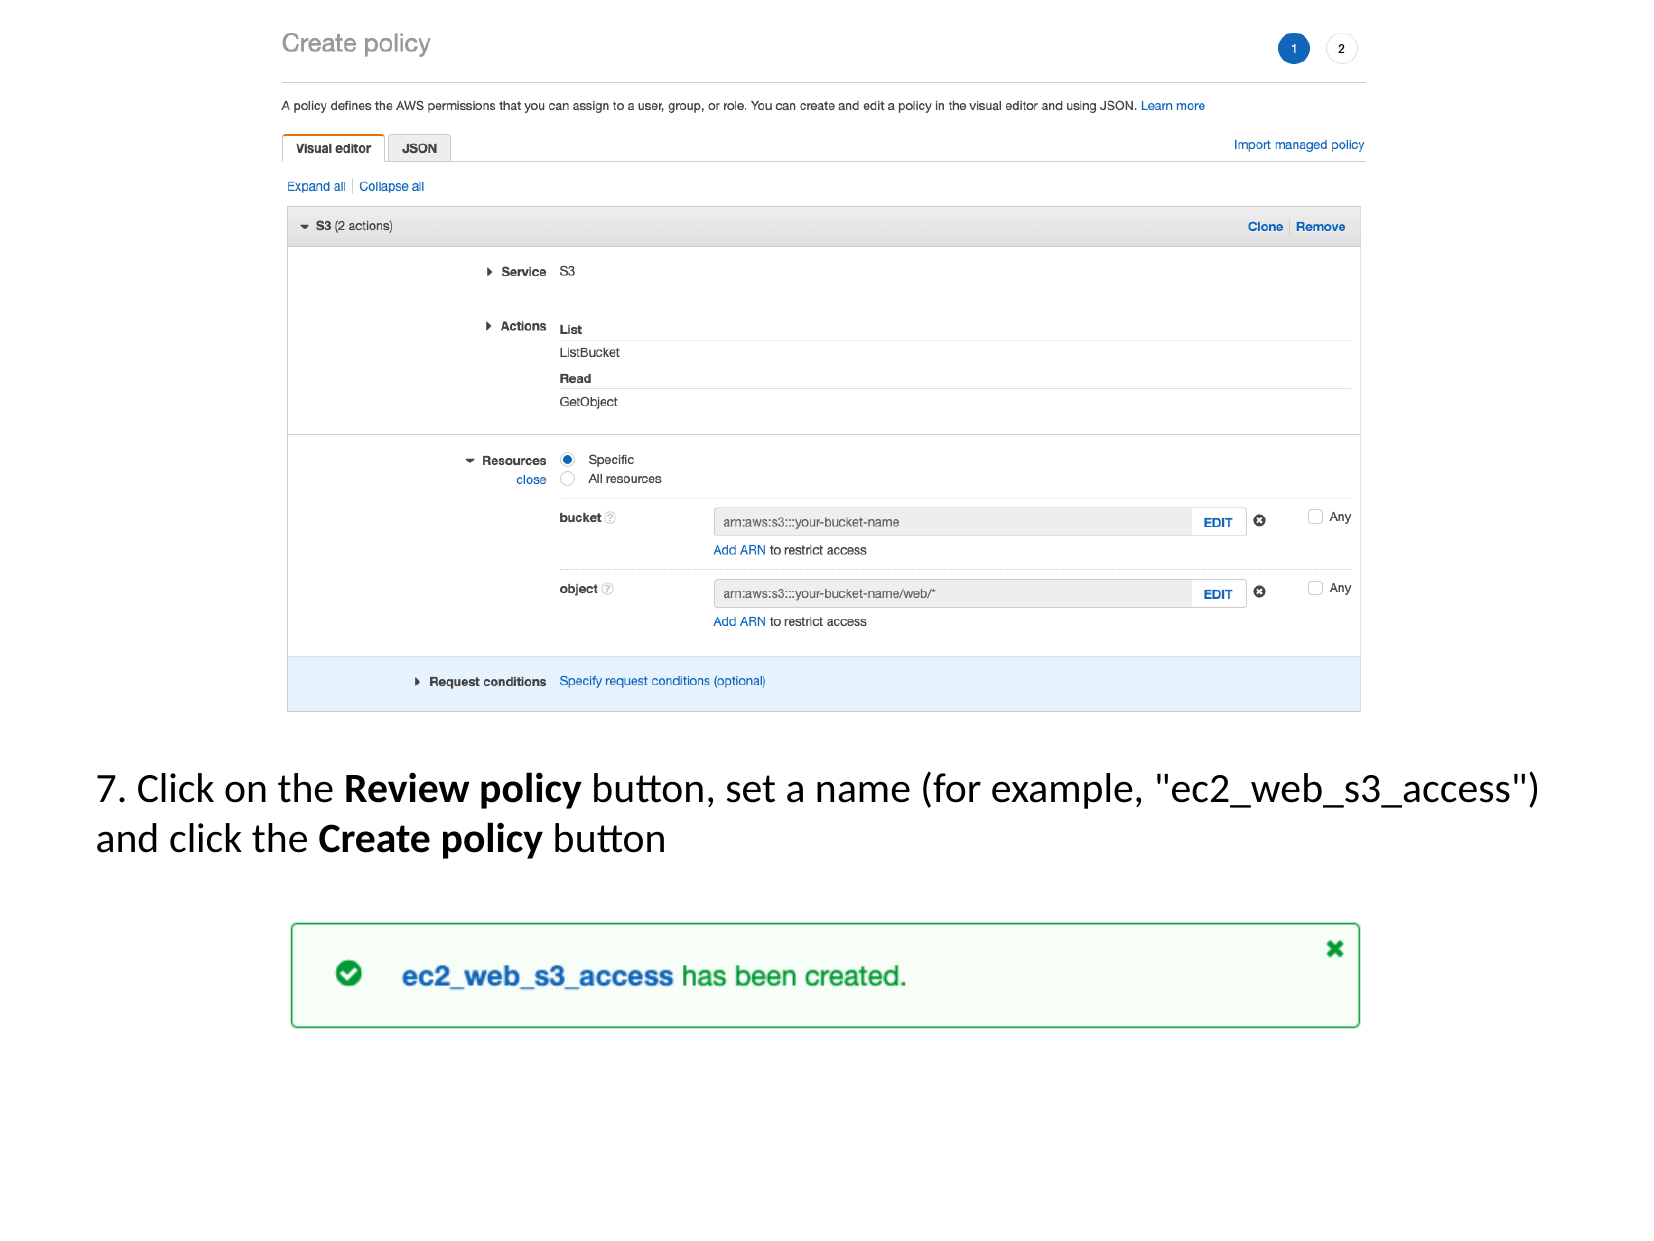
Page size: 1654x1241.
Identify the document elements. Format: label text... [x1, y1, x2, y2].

picture [270, 24, 1379, 731]
picture [274, 909, 1376, 1044]
text_box 7. Click on the Review policy button, set a name (for example, "ec2_web_s3_access") and click the Create policy button [81, 753, 1569, 868]
